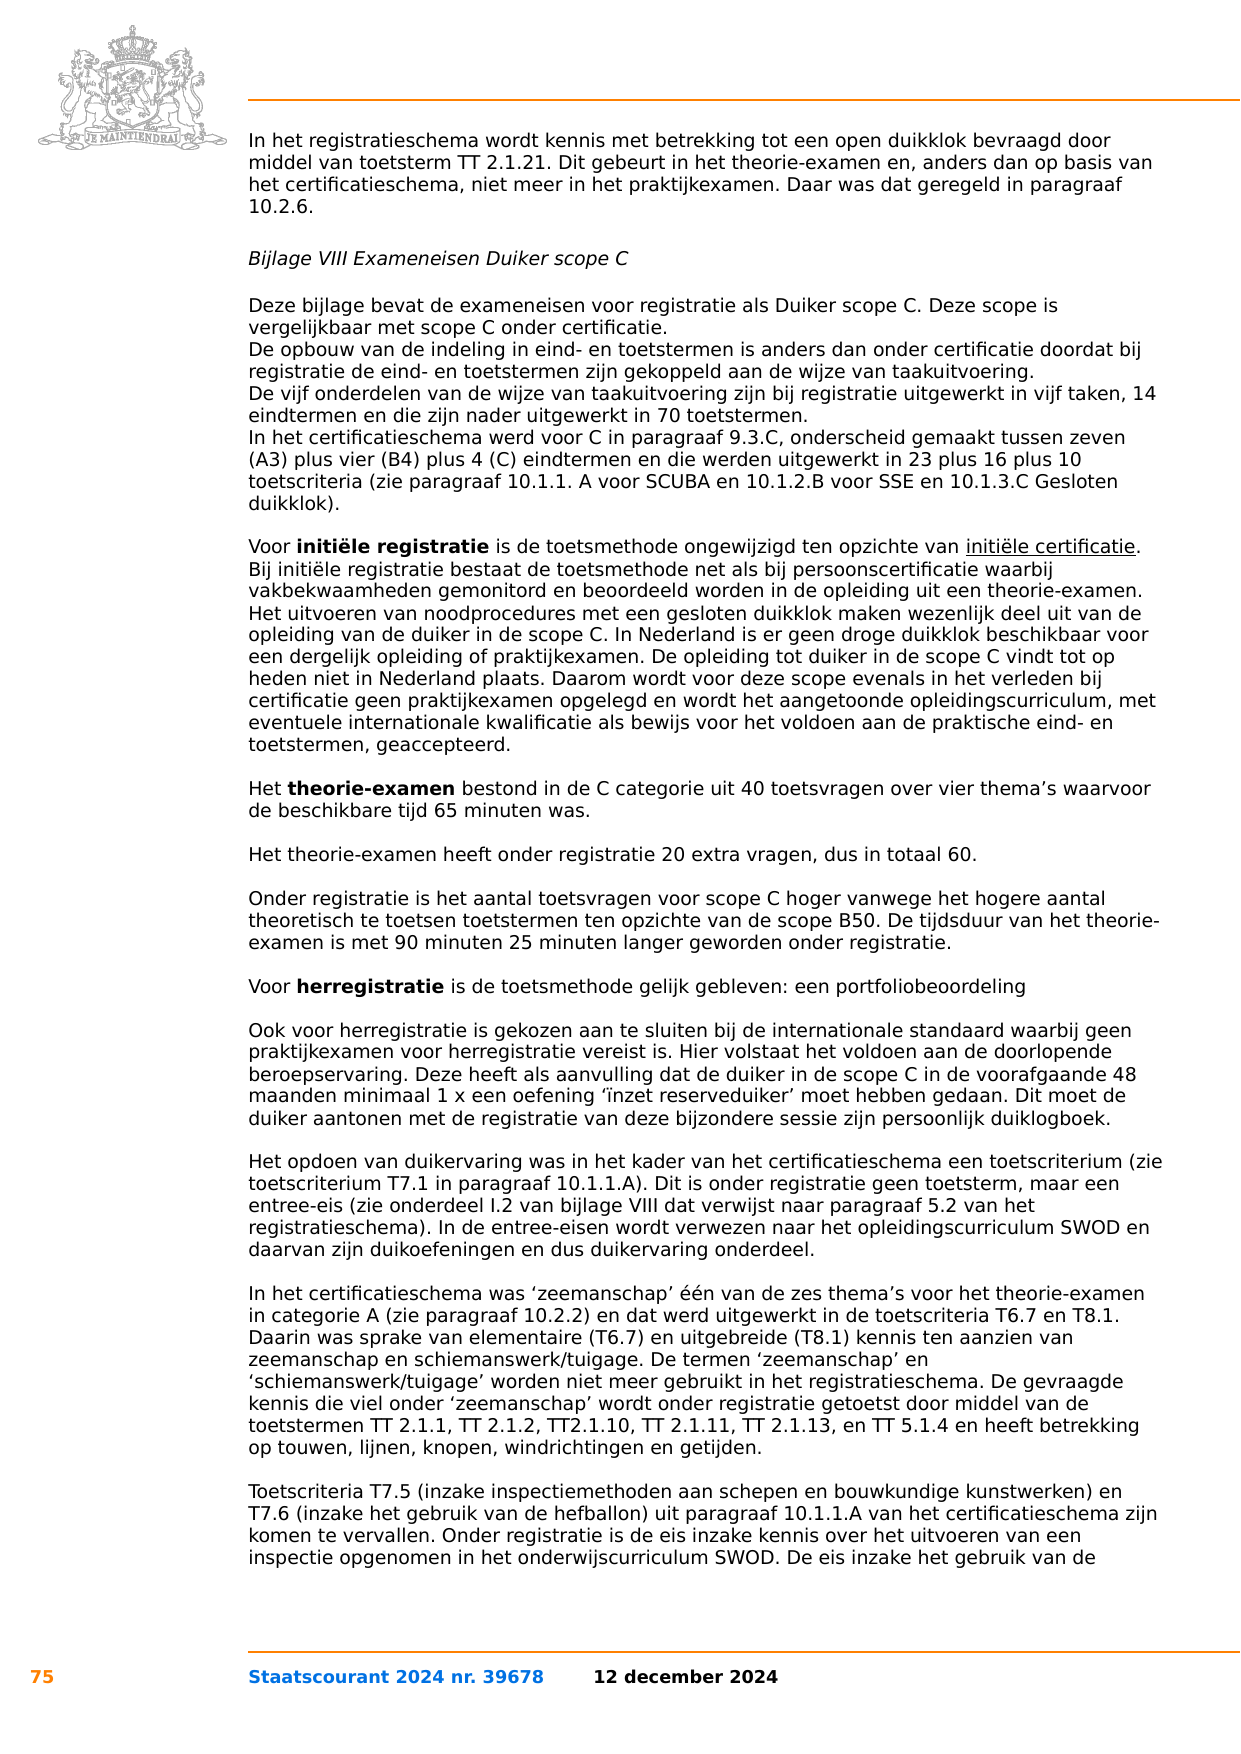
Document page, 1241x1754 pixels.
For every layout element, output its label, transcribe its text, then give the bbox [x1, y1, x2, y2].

text Voor herregistratie is de toetsmethode gelijk gebleven: een portfoliobeoordeling [248, 976, 1163, 998]
text Het opdoen van duikervaring was in het kader van het certificatieschema een toetscriterium (zie toetscriterium T7.1 in paragraaf 10.1.1.A). Dit is onder registratie geen toetsterm, maar een entree-eis (zie onderdeel I.2 van bijlage VIII dat verwijst naar paragraaf 5.2 van het registratieschema). In de entree-eisen wordt verwezen naar het opleidingscurriculum SWOD en daarvan zijn duikoefeningen en dus duikervaring onderdeel. [248, 1151, 1163, 1261]
text Het theorie-examen bestond in de C categorie uit 40 toetsvragen over vier thema’s waarvoor de beschikbare tijd 65 minuten was. [248, 778, 1163, 822]
subtitle Bijlage VIII Exameneisen Duiker scope C [248, 248, 1163, 270]
text In het certificatieschema werd voor C in paragraaf 9.3.C, onderscheid gemaakt tussen zeven (A3) plus vier (B4) plus 4 (C) eindtermen en die werden uitgewerkt in 23 plus 16 plus 10 toetscriteria (zie paragraaf 10.1.1. A voor SCUBA en 10.1.2.B voor SSE en 10.1.3.C Gesloten duikklok). [248, 427, 1163, 514]
text In het registratieschema wordt kennis met betrekking tot een open duikklok bevraagd door middel van toetsterm TT 2.1.21. Dit gebeurt in het theorie-examen en, anders dan op basis van het certificatieschema, niet meer in het praktijkexamen. Daar was dat geregeld in paragraaf 10.2.6. [248, 130, 1163, 218]
picture [38, 25, 227, 150]
text Ook voor herregistratie is gekozen aan te sluiten bij de internationale standaard waarbij geen praktijkexamen voor herregistratie vereist is. Hier volstaat het voldoen aan de doorlopende beroepservaring. Deze heeft als aanvulling dat de duiker in de scope C in de voorafgaande 48 maanden minimaal 1 x een oefening ‘ïnzet reserveduiker’ moet hebben gedaan. Dit moet de duiker aantonen met de registratie van deze bijzondere sessie zijn persoonlijk duiklogboek. [248, 1019, 1163, 1129]
text Het theorie-examen heeft onder registratie 20 extra vragen, dus in totaal 60. [248, 844, 1163, 866]
text In het certificatieschema was ‘zeemanschap’ één van de zes thema’s voor het theorie-examen in categorie A (zie paragraaf 10.2.2) en dat werd uitgewerkt in de toetscriteria T6.7 en T8.1. Daarin was sprake van elementaire (T6.7) en uitgebreide (T8.1) kennis ten aanzien van zeemanschap en schiemanswerk/tuigage. De termen ‘zeemanschap’ en ‘schiemanswerk/tuigage’ worden niet meer gebruikt in het registratieschema. De gevraagde kennis die viel onder ‘zeemanschap’ wordt onder registratie getoetst door middel van de toetstermen TT 2.1.1, TT 2.1.2, TT2.1.10, TT 2.1.11, TT 2.1.13, en TT 5.1.4 en heeft betrekking op touwen, lijnen, knopen, windrichtingen en getijden. [248, 1283, 1163, 1459]
text De opbouw van de indeling in eind- en toetstermen is anders dan onder certificatie doordat bij registratie de eind- en toetstermen zijn gekoppeld aan de wijze van taakuitvoering. [248, 339, 1163, 383]
text Bij initiële registratie bestaat de toetsmethode net als bij persoonscertificatie waarbij vakbekwaamheden gemonitord en beoordeeld worden in de opleiding uit een theorie-examen. Het uitvoeren van noodprocedures met een gesloten duikklok maken wezenlijk deel uit van de opleiding van de duiker in de scope C. In Nederland is er geen droge duikklok beschikbaar voor een dergelijk opleiding of praktijkexamen. De opleiding tot duiker in de scope C vindt tot op heden niet in Nederland plaats. Daarom wordt voor deze scope evenals in het verleden bij certificatie geen praktijkexamen opgelegd en wordt het aangetoonde opleidingscurriculum, met eventuele internationale kwalificatie als bewijs voor het voldoen aan de praktische eind- en toetstermen, geaccepteerd. [248, 558, 1163, 756]
text De vijf onderdelen van de wijze van taakuitvoering zijn bij registratie uitgewerkt in vijf taken, 14 eindtermen en die zijn nader uitgewerkt in 70 toetstermen. [248, 383, 1163, 427]
text Voor initiële registratie is de toetsmethode ongewijzigd ten opzichte van initiële certificatie. [248, 536, 1163, 558]
text Toetscriteria T7.5 (inzake inspectiemethoden aan schepen en bouwkundige kunstwerken) en T7.6 (inzake het gebruik van de hefballon) uit paragraaf 10.1.1.A van het certificatieschema zijn komen te vervallen. Onder registratie is de eis inzake kennis over het uitvoeren van een inspectie opgenomen in het onderwijscurriculum SWOD. De eis inzake het gebruik van de [248, 1481, 1163, 1569]
text Onder registratie is het aantal toetsvragen voor scope C hoger vanwege het hogere aantal theoretisch te toetsen toetstermen ten opzichte van de scope B50. De tijdsduur van het theorie-examen is met 90 minuten 25 minuten langer geworden onder registratie. [248, 888, 1163, 954]
text Deze bijlage bevat de exameneisen voor registratie als Duiker scope C. Deze scope is vergelijkbaar met scope C onder certificatie. [248, 295, 1163, 339]
